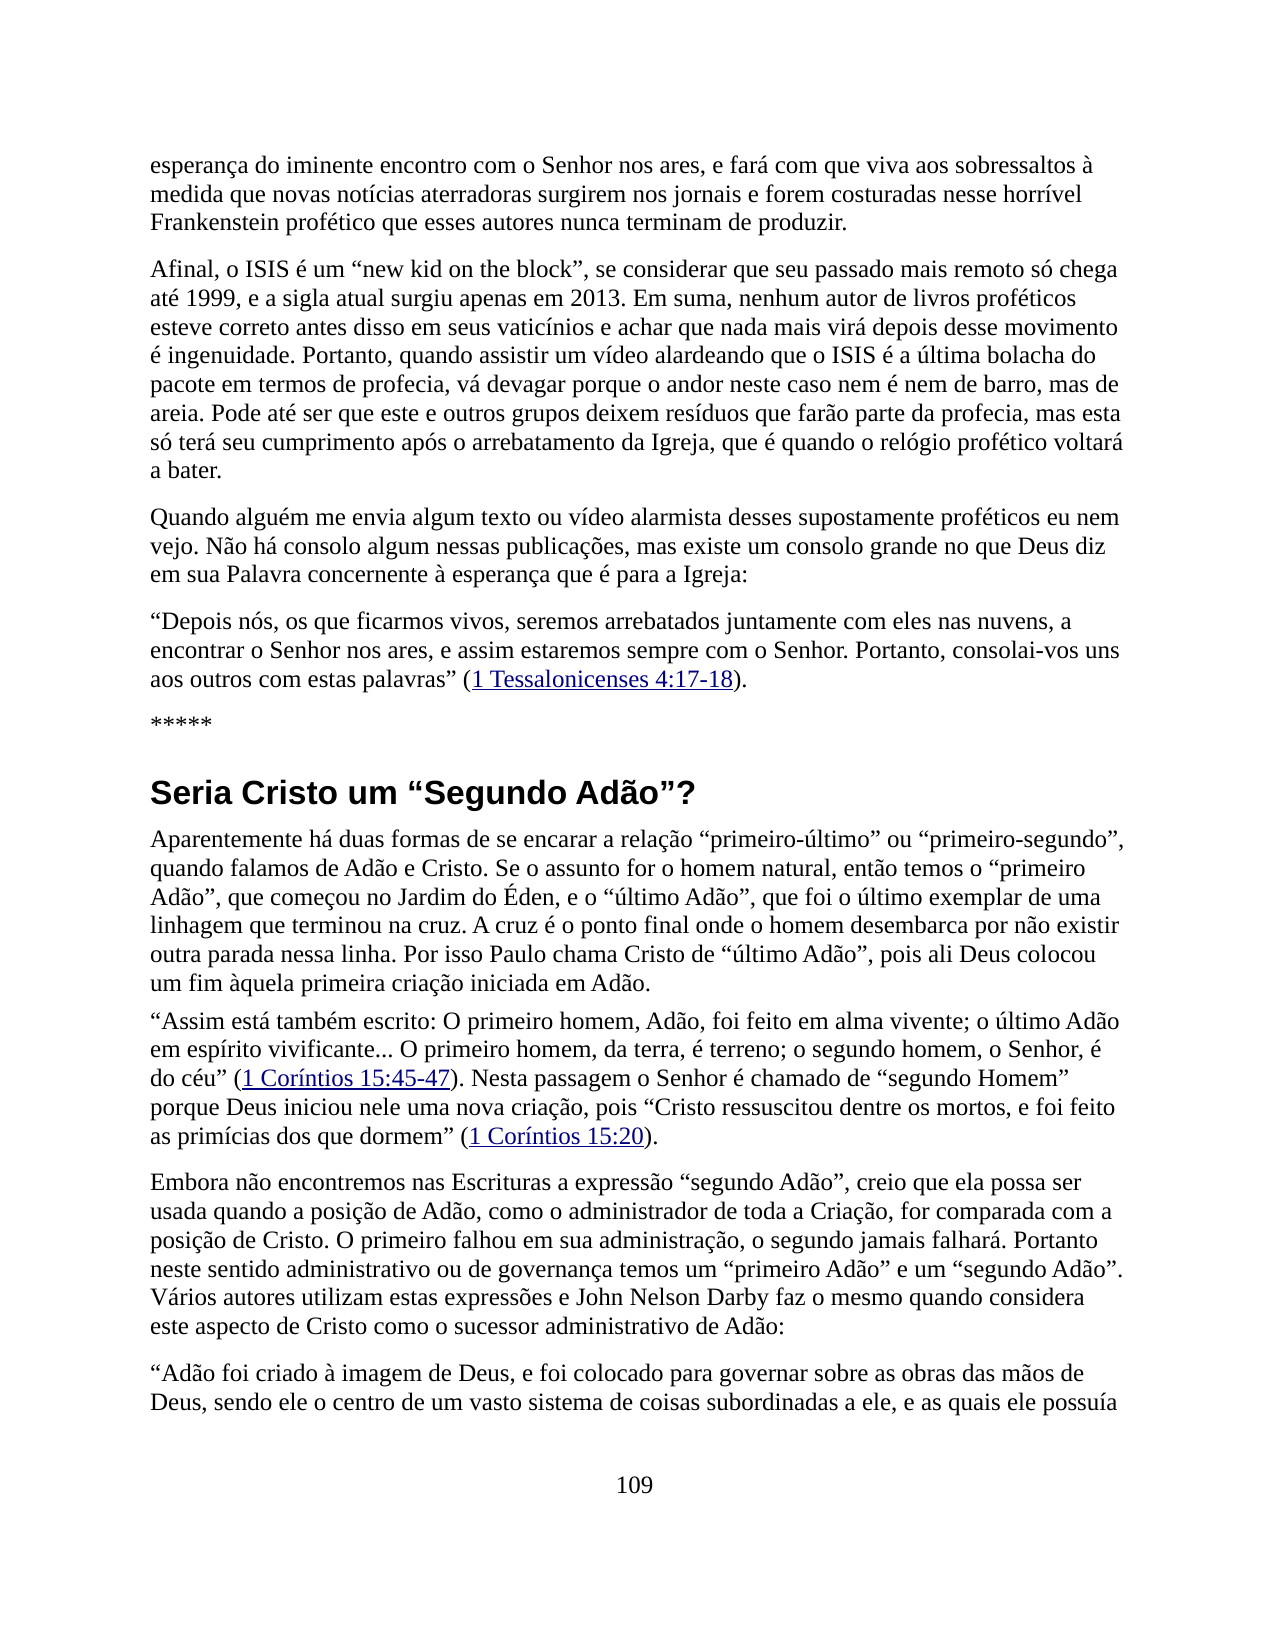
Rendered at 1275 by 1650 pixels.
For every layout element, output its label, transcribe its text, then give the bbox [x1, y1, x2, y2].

text “Adão foi criado à imagem de Deus, e foi colocado para governar sobre as obras das mãos de Deus, sendo ele o centro de um vasto sistema de coisas subordinadas a ele, e as quais ele possuía [150, 1358, 1125, 1415]
text esperança do iminente encontro com o Senhor nos ares, e fará com que viva aos sobressaltos à medida que novas notícias aterradoras surgirem nos jornais e forem costuradas nesse horrível Frankenstein profético que esses autores nunca terminam de produzir. [150, 150, 1125, 236]
text “Assim está também escrito: O primeiro homem, Adão, foi feito em alma vivente; o último Adão em espírito vivificante... O primeiro homem, da terra, é terreno; o segundo homem, o Senhor, é do céu” (1 Coríntios 15:45-47). Nesta passagem o Senhor é chamado de “segundo Homem” porque Deus iniciou nele uma nova criação, pois “Cristo ressuscitou dentre os mortos, e foi feito as primícias dos que dormem” (1 Coríntios 15:20). [150, 1006, 1125, 1149]
text ***** [150, 710, 1125, 739]
text Aparentemente há duas formas de se encarar a relação “primeiro-último” ou “primeiro-segundo”, quando falamos de Adão e Cristo. Se o assunto for o homem natural, então temos o “primeiro Adão”, que começou no Jardim do Éden, e o “último Adão”, que foi o último exemplar de uma linhagem que terminou na cruz. A cruz é o ponto final onde o homem desembarca por não existir outra parada nessa linha. Por isso Paulo chama Cristo de “último Adão”, pois ali Deus colocou um fim àquela primeira criação iniciada em Adão. [150, 824, 1125, 997]
subtitle Seria Cristo um “Segundo Adão”? [150, 773, 1125, 812]
text Embora não encontremos nas Escrituras a expressão “segundo Adão”, creio que ela possa ser usada quando a posição de Adão, como o administrador de toda a Criação, for comparada com a posição de Cristo. O primeiro falhou em sua administração, o segundo jamais falhará. Portanto neste sentido administrativo ou de governança temos um “primeiro Adão” e um “segundo Adão”. Vários autores utilizam estas expressões e John Nelson Darby faz o mesmo quando considera este aspecto de Cristo como o sucessor administrativo de Adão: [150, 1167, 1125, 1340]
text Quando alguém me envia algum texto ou vídeo alarmista desses supostamente proféticos eu nem vejo. Não há consolo algum nessas publicações, mas existe um consolo grande no que Deus diz em sua Palavra concernente à esperança que é para a Igreja: [150, 502, 1125, 588]
text “Depois nós, os que ficarmos vivos, seremos arrebatados juntamente com eles nas nuvens, a encontrar o Senhor nos ares, e assim estaremos sempre com o Senhor. Portanto, consolai-vos uns aos outros com estas palavras” (1 Tessalonicenses 4:17-18). [150, 606, 1125, 692]
text Afinal, o ISIS é um “new kid on the block”, se considerar que seu passado mais remoto só chega até 1999, e a sigla atual surgiu apenas em 2013. Em suma, nenhum autor de livros proféticos esteve correto antes disso em seus vaticínios e achar que nada mais virá depois desse movimento é ingenuidade. Portanto, quando assistir um vídeo alardeando que o ISIS é a última bolacha do pacote em termos de profecia, vá devagar porque o andor neste caso nem é nem de barro, mas de areia. Pode até ser que este e outros grupos deixem resíduos que farão parte da profecia, mas esta só terá seu cumprimento após o arrebatamento da Igreja, que é quando o relógio profético voltará a bater. [150, 254, 1125, 484]
